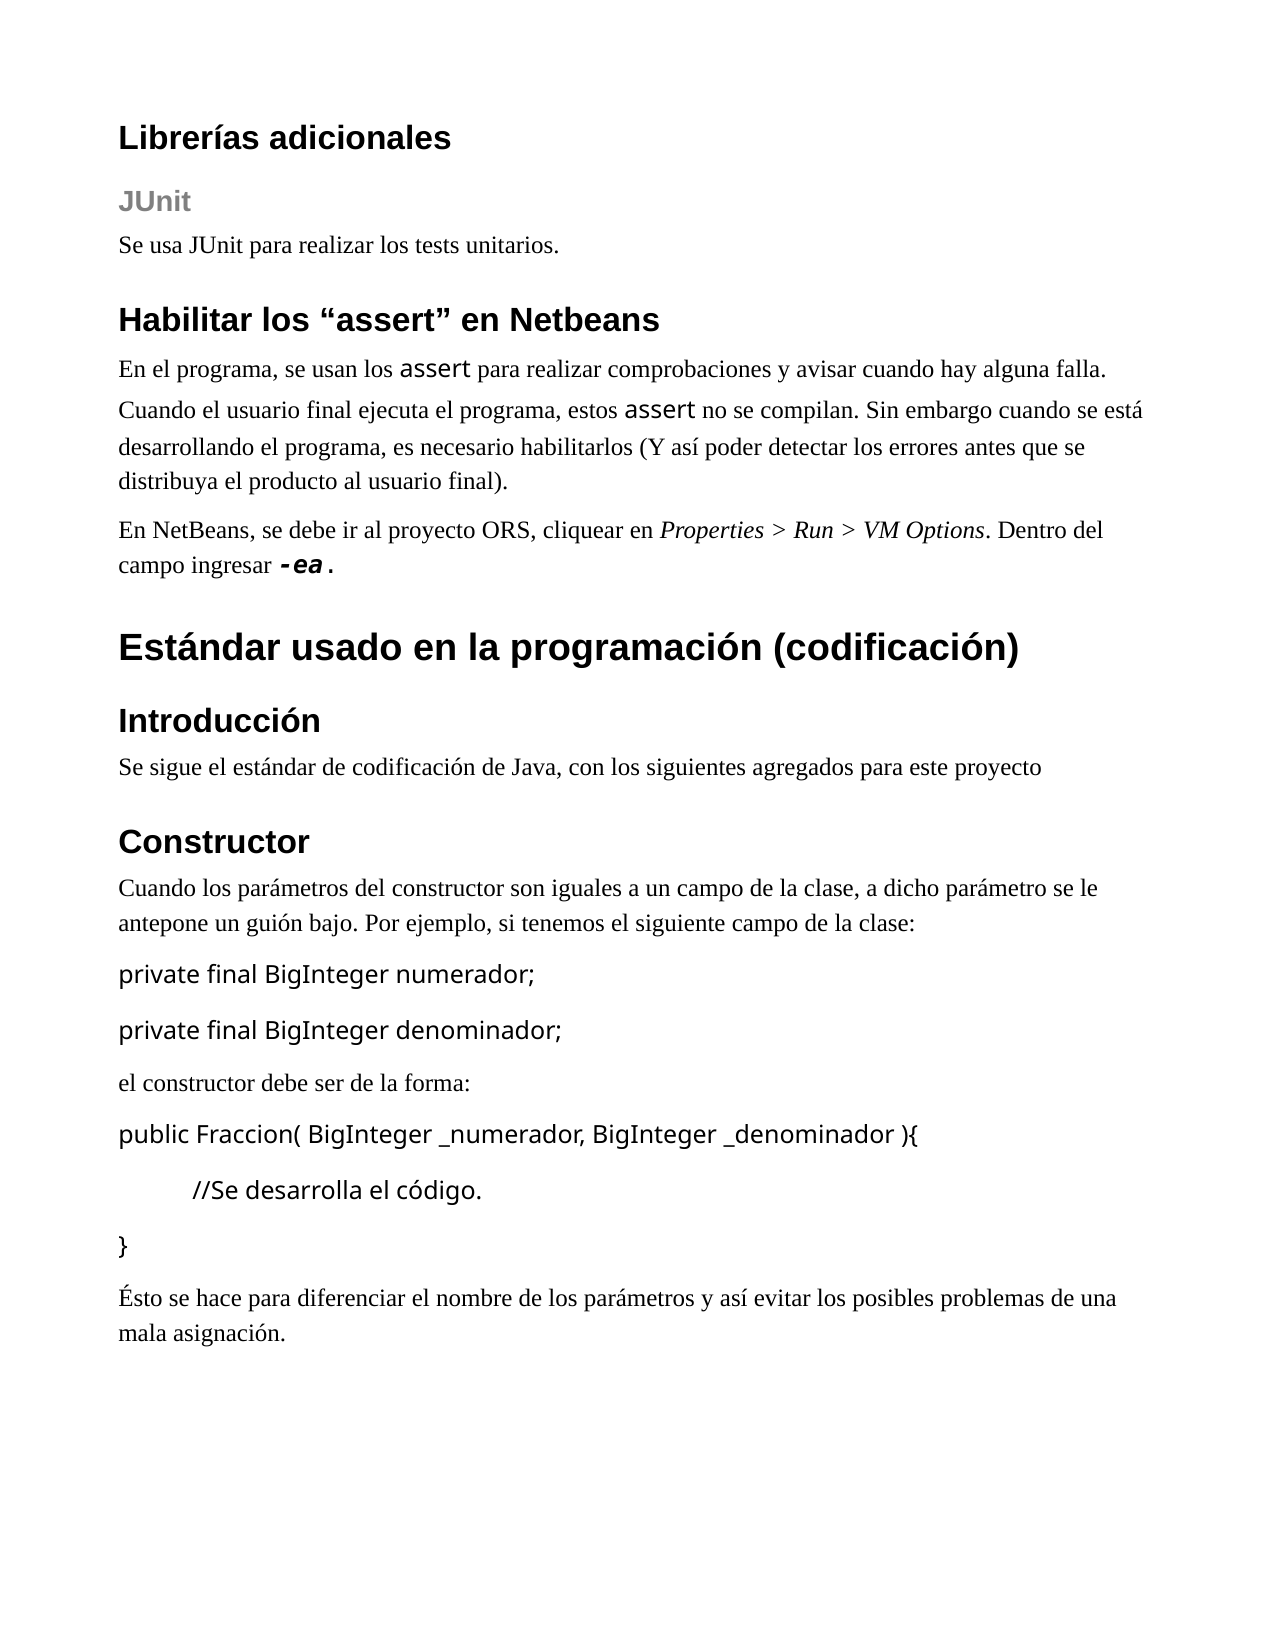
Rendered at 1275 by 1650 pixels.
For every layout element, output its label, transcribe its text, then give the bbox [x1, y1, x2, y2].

subtitle Estándar usado en la programación (codificación) [118, 624, 1157, 668]
text private final BigInteger denominador; [118, 1012, 1157, 1047]
text Ésto se hace para diferenciar el nombre de los parámetros y así evitar los posibles problemas de una mala asignación. [118, 1283, 1157, 1346]
text } [118, 1228, 1157, 1262]
text public Fraccion( BigInteger _numerador, BigInteger _denominador ){ [118, 1117, 1157, 1151]
text //Se desarrolla el código. [118, 1172, 1157, 1206]
text En NetBeans, se debe ir al proyecto ORS, cliquear en Properties > Run > VM Options. Dentro del campo ingresar -ea. [118, 515, 1157, 579]
text Cuando los parámetros del constructor son iguales a un campo de la clase, a dicho parámetro se le antepone un guión bajo. Por ejemplo, si tenemos el siguiente campo de la clase: [118, 873, 1157, 937]
subtitle Introducción [118, 701, 1157, 740]
text el constructor debe ser de la forma: [118, 1068, 1157, 1097]
text private final BigInteger numerador; [118, 957, 1157, 991]
subtitle Librerías adicionales [118, 118, 1157, 157]
text Se usa JUnit para realizar los tests unitarios. [118, 230, 1157, 259]
text Se sigue el estándar de codificación de Java, con los siguientes agregados para este proyecto [118, 752, 1157, 781]
subtitle Habilitar los “assert” en Netbeans [118, 300, 1157, 338]
subtitle JUnit [118, 184, 1157, 217]
subtitle Constructor [118, 822, 1157, 861]
text En el programa, se usan los assert para realizar comprobaciones y avisar cuando hay alguna falla. Cuando el usuario final ejecuta el programa, estos assert no se compilan. Sin embargo cuando se está desarrollando el programa, es necesario habilitarlos (Y así poder detectar los errores antes que se distribuya el producto al usuario final). [118, 351, 1157, 495]
